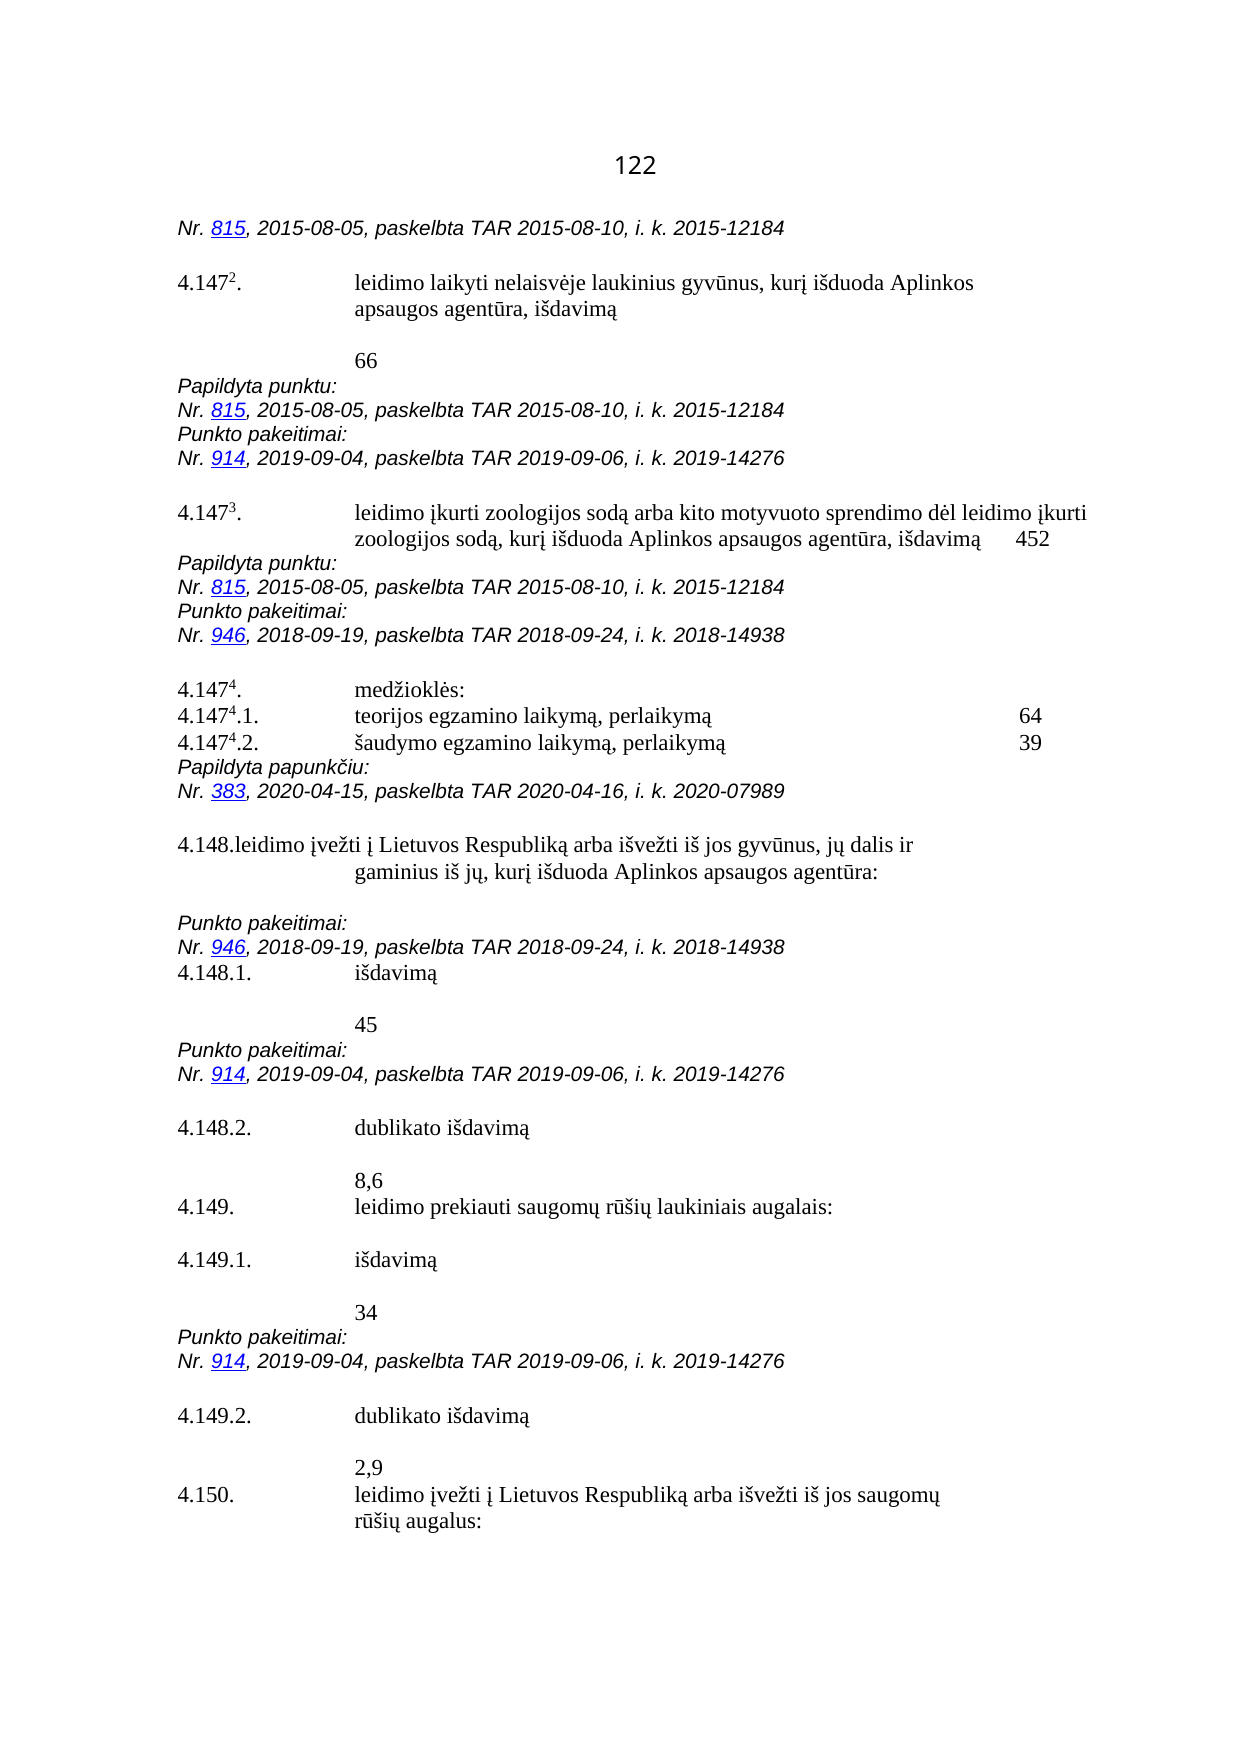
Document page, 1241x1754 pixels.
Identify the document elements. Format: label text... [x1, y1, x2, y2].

text rūšių augalus: [354, 1507, 945, 1560]
text 4.1474.2. šaudymo egzamino laikymą, perlaikymą 39 [177, 728, 1092, 755]
text Nr. 815, 2015-08-05, paskelbta TAR 2015-08-10, i. k. 2015-12184 [177, 216, 1092, 240]
text Nr. 914, 2019-09-04, paskelbta TAR 2019-09-06, i. k. 2019-14276 [177, 1349, 1092, 1373]
text 4.150. leidimo įvežti į Lietuvos Respubliką arba išvežti iš jos saugomų [177, 1481, 945, 1507]
text Punkto pakeitimai: [177, 422, 1092, 446]
text Punkto pakeitimai: [177, 911, 1092, 934]
text 4.1474.1. teorijos egzamino laikymą, perlaikymą 64 [177, 702, 1092, 728]
text 4.148.1. išdavimą 45 [177, 958, 945, 1038]
text Punkto pakeitimai: [177, 1038, 1092, 1062]
text Nr. 383, 2020-04-15, paskelbta TAR 2020-04-16, i. k. 2020-07989 [177, 779, 1092, 803]
text Nr. 914, 2019-09-04, paskelbta TAR 2019-09-06, i. k. 2019-14276 [177, 446, 1092, 470]
text Papildyta papunkčiu: [177, 755, 1092, 779]
text 4.149.2. dublikato išdavimą 2,9 [177, 1402, 945, 1481]
text 4.149. leidimo prekiauti saugomų rūšių laukiniais augalais: [177, 1193, 945, 1246]
text Punkto pakeitimai: [177, 1325, 1092, 1349]
text 4.149.1. išdavimą 34 [177, 1246, 945, 1325]
text 4.148.leidimo įvežti į Lietuvos Respubliką arba išvežti iš jos gyvūnus, jų dalis ir gaminius iš jų, kurį išduoda Aplinkos apsaugos agentūra: [177, 832, 945, 884]
text Punkto pakeitimai: [177, 599, 1092, 623]
text Papildyta punktu: [177, 374, 1092, 398]
text 4.1473. leidimo įkurti zoologijos sodą arba kito motyvuoto sprendimo dėl leidimo įkurti zoologijos sodą, kurį išduoda Aplinkos apsaugos agentūra, išdavimą 452 [177, 498, 1092, 551]
text 4.1472. leidimo laikyti nelaisvėje laukinius gyvūnus, kurį išduoda Aplinkos apsaugos agentūra, išdavimą 66 [177, 268, 1033, 374]
text Nr. 946, 2018-09-19, paskelbta TAR 2018-09-24, i. k. 2018-14938 [177, 623, 1092, 647]
text 4.1474. medžioklės: [177, 676, 1092, 702]
text 4.148.2. dublikato išdavimą 8,6 [177, 1114, 945, 1193]
text Nr. 914, 2019-09-04, paskelbta TAR 2019-09-06, i. k. 2019-14276 [177, 1062, 1092, 1086]
text Nr. 815, 2015-08-05, paskelbta TAR 2015-08-10, i. k. 2015-12184 [177, 398, 1092, 422]
text Nr. 815, 2015-08-05, paskelbta TAR 2015-08-10, i. k. 2015-12184 [177, 575, 1092, 599]
text Nr. 946, 2018-09-19, paskelbta TAR 2018-09-24, i. k. 2018-14938 [177, 934, 1092, 958]
text Papildyta punktu: [177, 551, 1092, 575]
